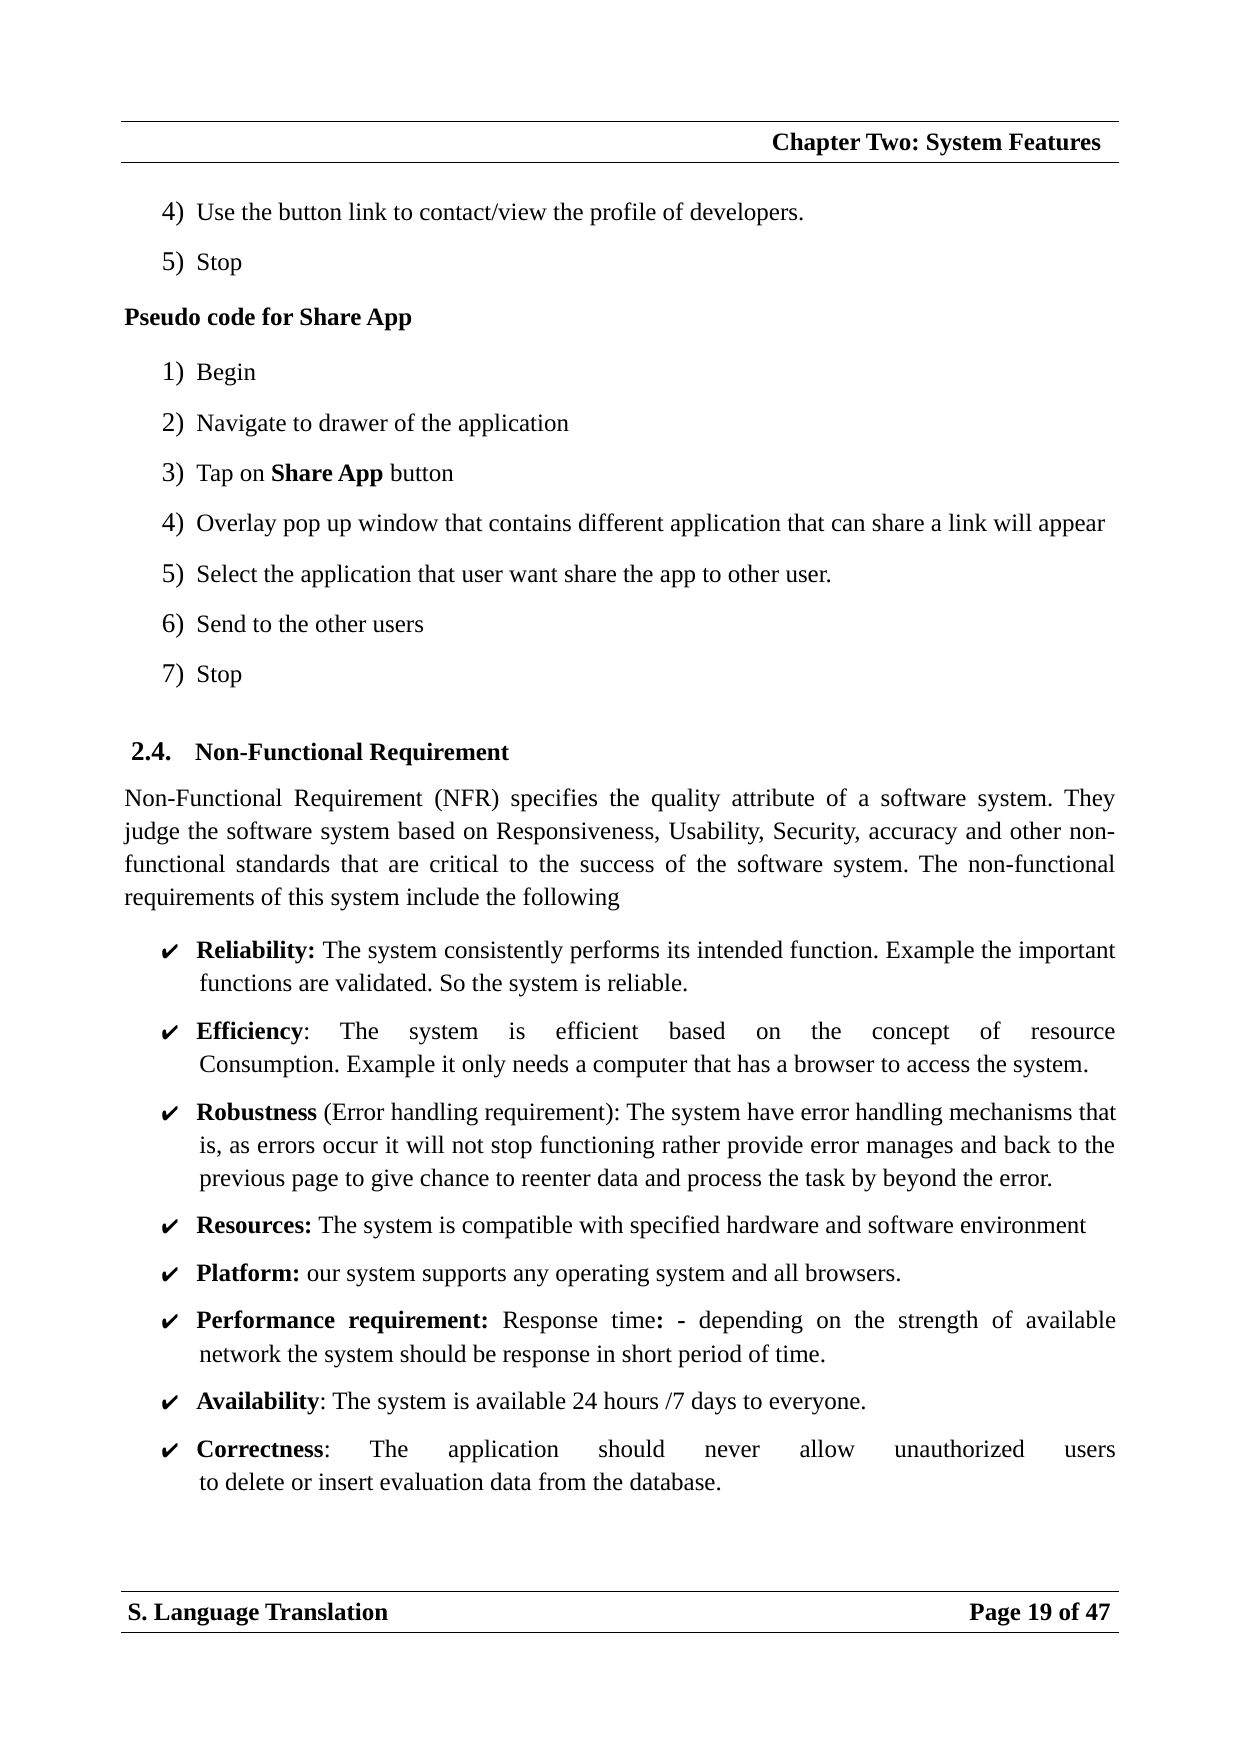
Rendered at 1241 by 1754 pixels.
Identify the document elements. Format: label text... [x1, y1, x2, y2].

list Correctness: The application should never allow unauthorized users to delete or insert evaluation data from the database. [159, 1431, 1119, 1496]
subtitle Non-Functional Requirement [121, 732, 1119, 766]
list Navigate to drawer of the application [159, 403, 1119, 437]
list Begin [159, 352, 1119, 387]
list Resources: The system is compatible with specified hardware and software environment [159, 1207, 1119, 1239]
list Performance requirement: Response time: - depending on the strength of available network the system should be response in short period of time. [159, 1303, 1119, 1367]
list Select the application that user want share the app to other user. [159, 554, 1119, 588]
text Non-Functional Requirement (NFR) specifies the quality attribute of a software system. They judge the software system based on Responsiveness, Usability, Security, accuracy and other non-functional standards that are critical to the success of the software system. The non-functional requirements of this system include the following [121, 780, 1119, 914]
list Reliability: The system consistently performs its intended function. Example the important functions are validated. So the system is reliable. [159, 932, 1119, 997]
list Efficiency: The system is efficient based on the concept of resource Consumption. Example it only needs a computer that has a browser to access the system. [159, 1013, 1119, 1078]
list Platform: our system supports any operating system and all browsers. [159, 1255, 1119, 1287]
list Stop [159, 654, 1119, 692]
list Robustness (Error handling requirement): The system have error handling mechanisms that is, as errors occur it will not stop functioning rather provide error manages and back to the previous page to give chance to reenter data and process the task by beyond the error. [159, 1094, 1119, 1192]
list Tap on Share App button [159, 453, 1119, 487]
text Pseudo code for Share App [121, 299, 1119, 334]
list Send to the other users [159, 604, 1119, 638]
list Availability: The system is available 24 hours /7 days to everyone. [159, 1383, 1119, 1415]
list Overlay pop up window that contains different application that can share a link will appear [159, 503, 1119, 538]
list Use the button link to contact/view the profile of developers. [159, 192, 1119, 226]
list Stop [159, 242, 1119, 280]
